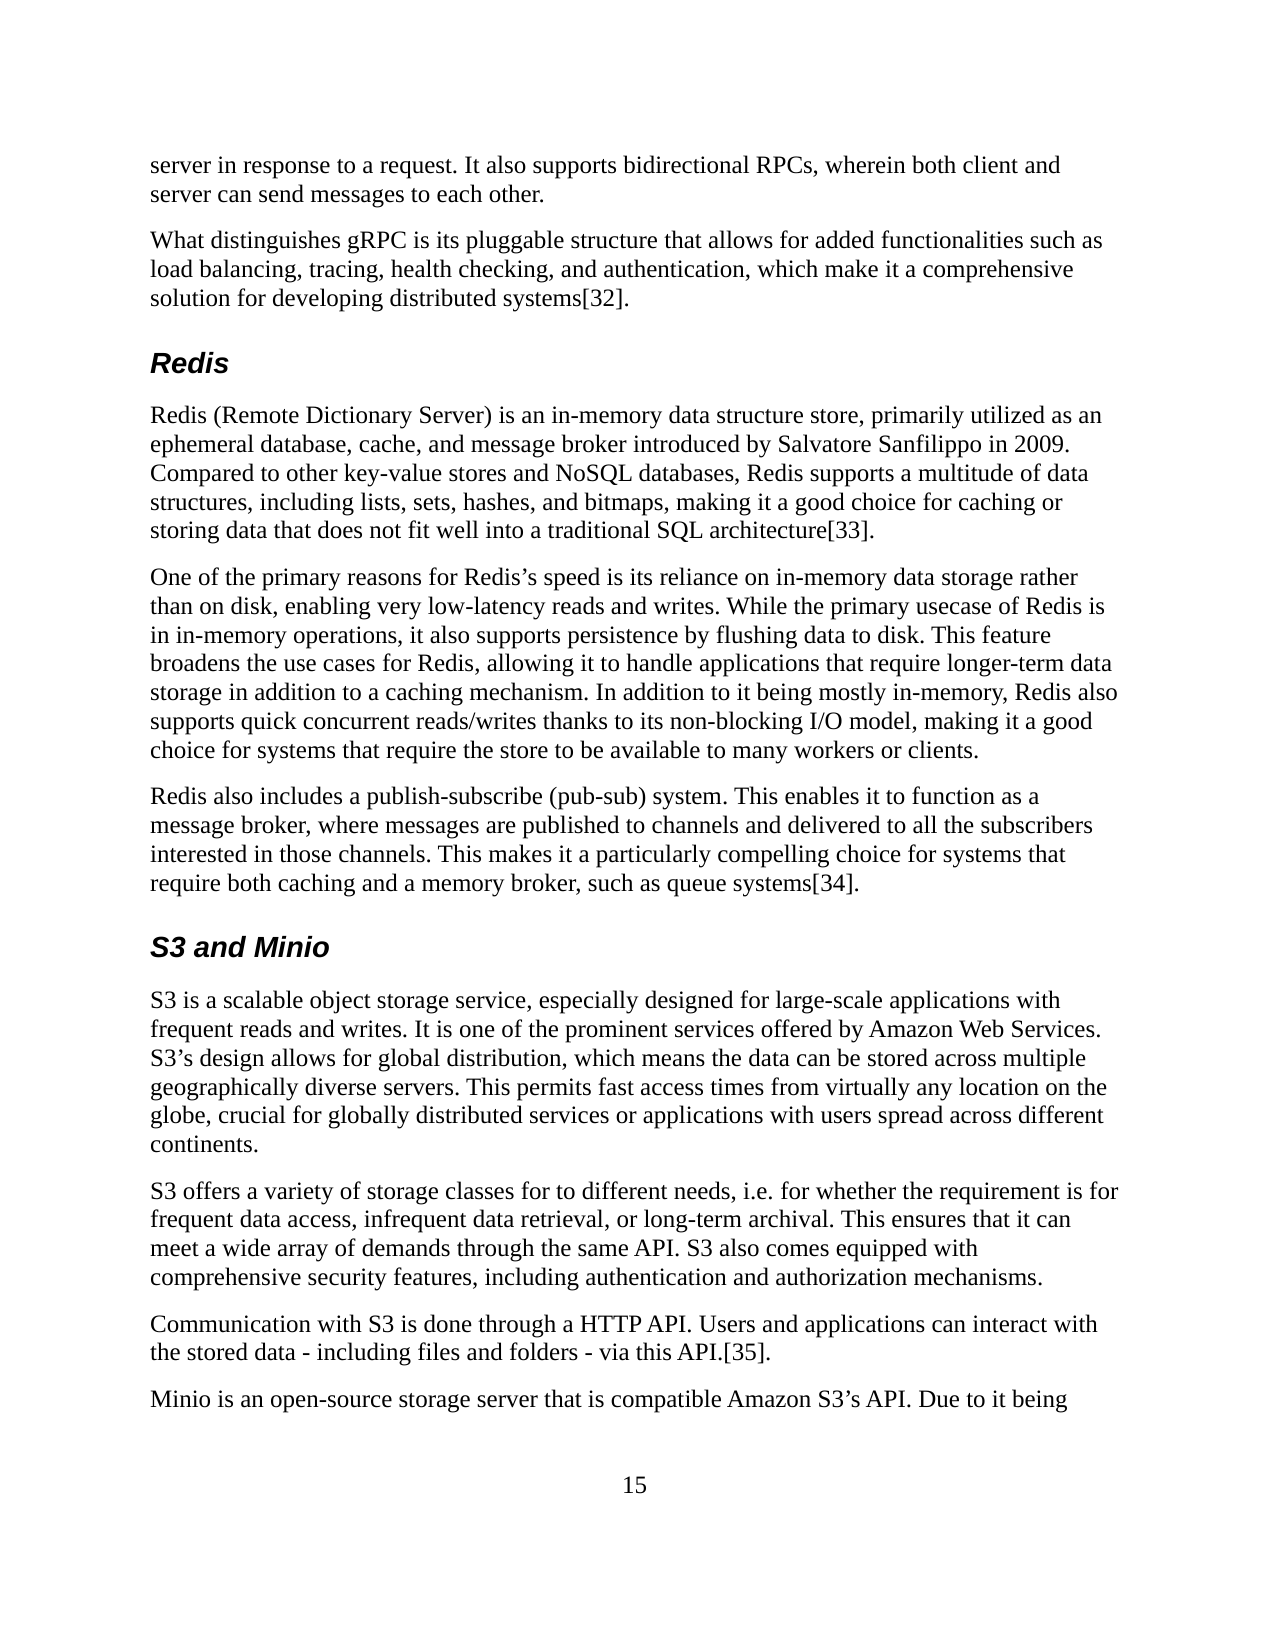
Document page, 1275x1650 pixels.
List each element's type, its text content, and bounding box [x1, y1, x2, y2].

text Minio is an open-source storage server that is compatible Amazon S3’s API. Due to it being [150, 1384, 1125, 1413]
text Redis (Remote Dictionary Server) is an in-memory data structure store, primarily utilized as an ephemeral database, cache, and message broker introduced by Salvatore Sanfilippo in 2009. Compared to other key-value stores and NoSQL databases, Redis supports a multitude of data structures, including lists, sets, hashes, and bitmaps, making it a good choice for caching or storing data that does not fit well into a traditional SQL architecture[33]. [150, 401, 1125, 544]
text Redis also includes a publish-subscribe (pub-sub) system. This enables it to function as a message broker, where messages are published to channels and delivered to all the subscribers interested in those channels. This makes it a particularly compelling choice for systems that require both caching and a memory broker, such as queue systems[34]. [150, 781, 1125, 896]
text S3 offers a variety of storage classes for to different needs, i.e. for whether the requirement is for frequent data access, infrequent data retrieval, or long-term archival. This ensures that it can meet a wide array of demands through the same API. S3 also comes equipped with comprehensive security features, including authentication and authorization mechanisms. [150, 1176, 1125, 1291]
subtitle Redis [150, 346, 1125, 379]
text One of the primary reasons for Redis’s speed is its reliance on in-memory data storage rather than on disk, enabling very low-latency reads and writes. While the primary usecase of Redis is in in-memory operations, it also supports persistence by flushing data to disk. This feature broadens the use cases for Redis, allowing it to handle applications that require longer-term data storage in addition to a caching mechanism. In addition to it being mostly in-memory, Redis also supports quick concurrent reads/writes thanks to its non-blocking I/O model, making it a good choice for systems that require the store to be available to many workers or clients. [150, 562, 1125, 763]
text What distinguishes gRPC is its pluggable structure that allows for added functionalities such as load balancing, tracing, health checking, and authentication, which make it a comprehensive solution for developing distributed systems[32]. [150, 225, 1125, 312]
subtitle S3 and Minio [150, 930, 1125, 964]
text server in response to a request. It also supports bidirectional RPCs, wherein both client and server can send messages to each other. [150, 150, 1125, 207]
text S3 is a scalable object storage service, especially designed for large-scale applications with frequent reads and writes. It is one of the prominent services offered by Amazon Web Services. S3’s design allows for global distribution, which means the data can be stored across multiple geographically diverse servers. This permits fast access times from virtually any location on the globe, crucial for globally distributed services or applications with users spread across different continents. [150, 985, 1125, 1158]
text Communication with S3 is done through a HTTP API. Users and applications can interact with the stored data - including files and folders - via this API.[35]. [150, 1309, 1125, 1366]
